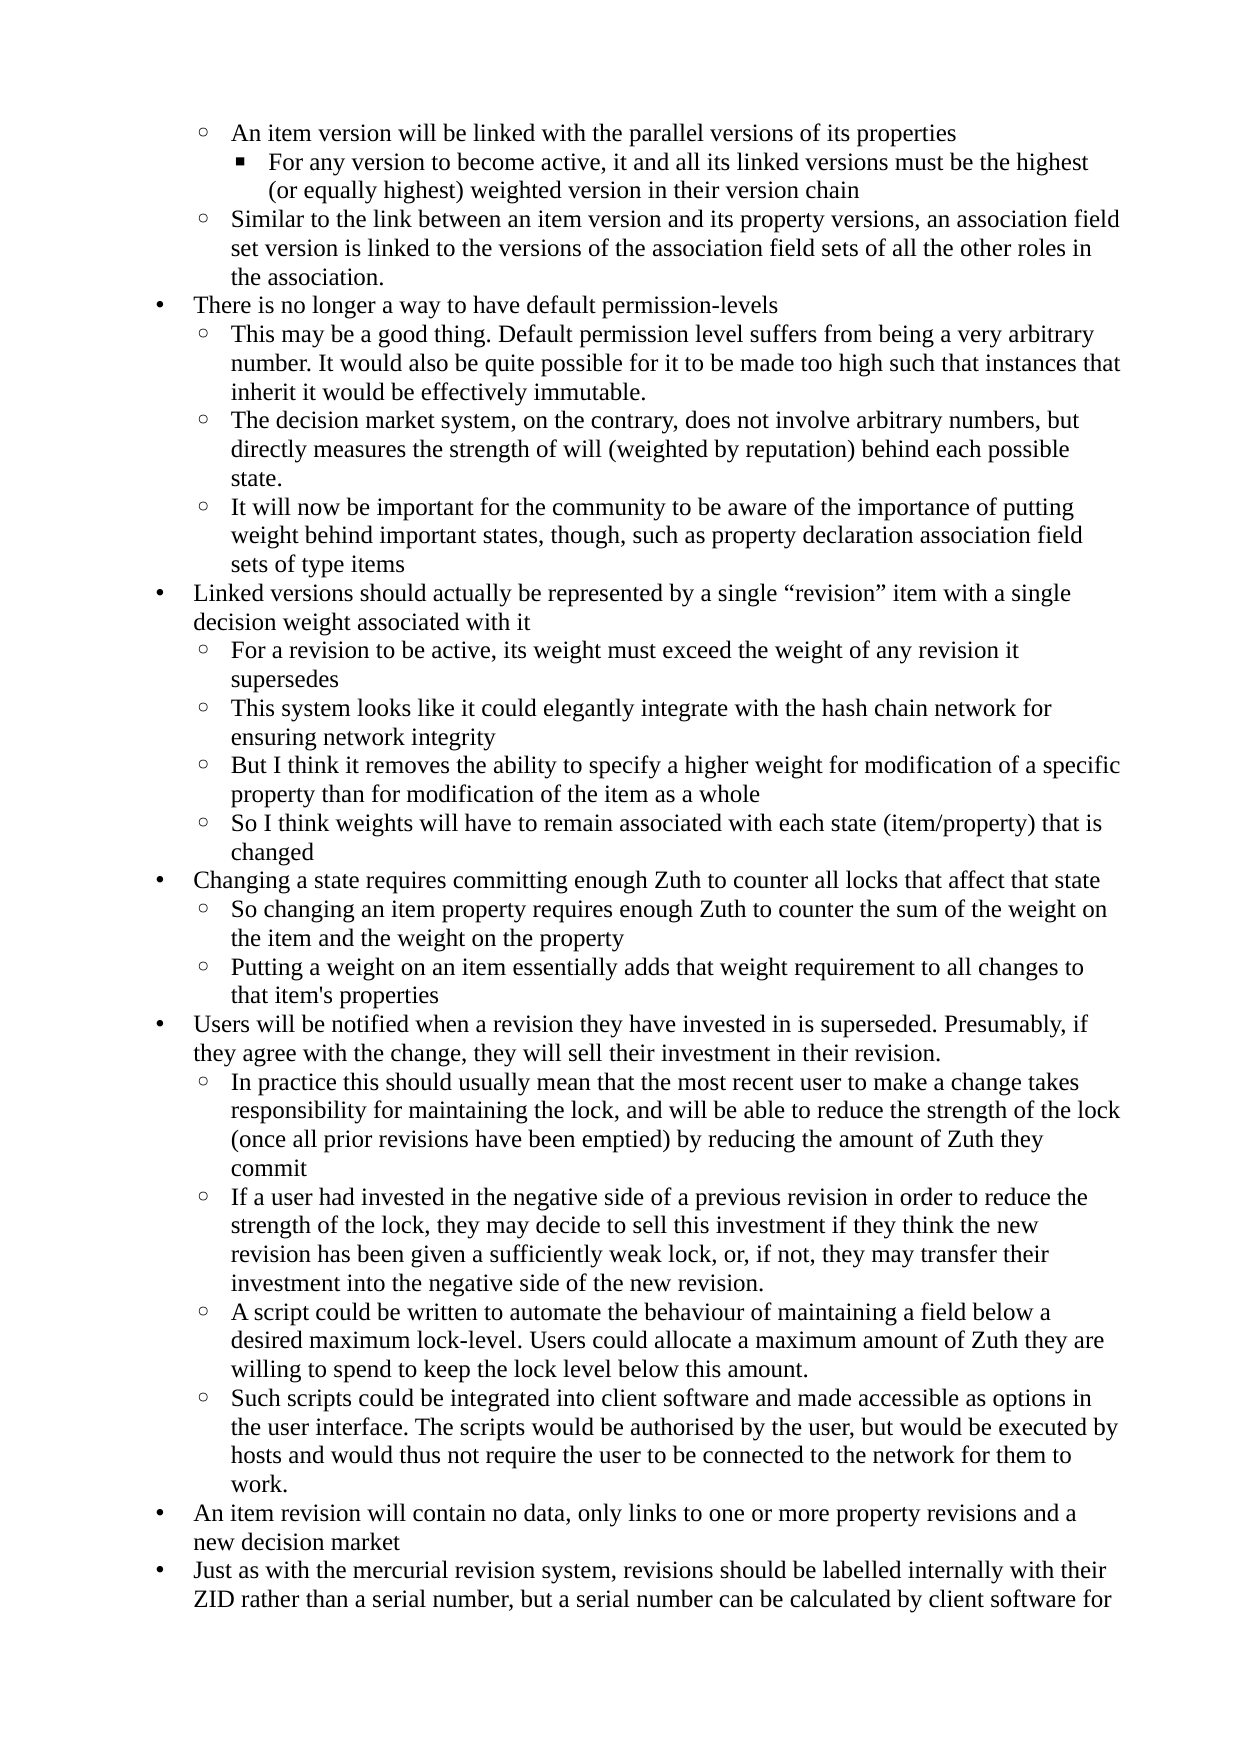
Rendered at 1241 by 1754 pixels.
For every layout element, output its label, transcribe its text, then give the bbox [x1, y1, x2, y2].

list So I think weights will have to remain associated with each state (item/property) that is changed [193, 808, 1122, 866]
list Such scripts could be integrated into client software and made accessible as options in the user interface. The scripts would be authorised by the user, but would be executed by hosts and would thus not require the user to be connected to the network for them to work. [193, 1383, 1122, 1498]
list Users will be notified when a revision they have invested in is superseded. Presumably, if they agree with the change, they will sell their investment in their revision. [156, 1009, 1122, 1067]
list Putting a weight on an item essentially adds that weight requirement to all changes to that item's properties [193, 952, 1122, 1009]
list The decision market system, on the contrary, does not involve arbitrary numbers, but directly measures the strength of will (weighted by reputation) behind each possible state. [193, 406, 1122, 492]
list An item revision will contain no data, only links to one or more property revisions and a new decision market [156, 1498, 1122, 1556]
list So changing an item property requires enough Zuth to counter the sum of the weight on the item and the weight on the property [193, 894, 1122, 952]
list In practice this should usually mean that the most recent user to make a change takes responsibility for maintaining the lock, and will be able to reduce the strength of the lock (once all prior revisions have been emptied) by reducing the amount of Zuth they commit [193, 1067, 1122, 1182]
list If a user had invested in the negative side of a previous revision in order to reduce the strength of the lock, they may decide to sell this investment if they think the new revision has been given a sufficiently weak lock, or, if not, they may transfer their investment into the negative side of the new revision. [193, 1182, 1122, 1297]
list An item version will be linked with the parallel versions of its properties [193, 118, 1122, 147]
list But I think it removes the ability to specify a higher weight for modification of a specific property than for modification of the item as a whole [193, 751, 1122, 808]
list This may be a good thing. Default permission level suffers from being a very arbitrary number. It would also be quite possible for it to be made too high such that instances that inherit it would be effectively immutable. [193, 319, 1122, 406]
list Similar to the link between an item version and its property versions, an association field set version is linked to the versions of the association field sets of all the other roles in the association. [193, 204, 1122, 291]
list Linked versions should actually be represented by a single “revision” item with a single decision weight associated with it [156, 578, 1122, 636]
list Just as with the mercurial revision system, revisions should be labelled internally with their ZID rather than a serial number, but a serial number can be calculated by client software for [156, 1556, 1122, 1613]
list Changing a state requires committing enough Zuth to counter all locks that affect that state [156, 866, 1122, 894]
list A script could be written to automate the behaviour of maintaining a field below a desired maximum lock-level. Users could allocate a maximum amount of Zuth they are willing to spend to keep the lock level below this amount. [193, 1297, 1122, 1383]
list For any version to become active, it and all its linked versions must be the highest (or equally highest) weighted version in their version chain [231, 147, 1122, 204]
list It will now be important for the community to be aware of the importance of putting weight behind important states, though, such as property declaration association field sets of type items [193, 492, 1122, 578]
list This system looks like it could elegantly integrate with the hash chain network for ensuring network integrity [193, 693, 1122, 751]
list There is no longer a way to have default permission-levels [156, 291, 1122, 319]
list For a revision to be active, its weight must exceed the weight of any revision it supersedes [193, 636, 1122, 693]
